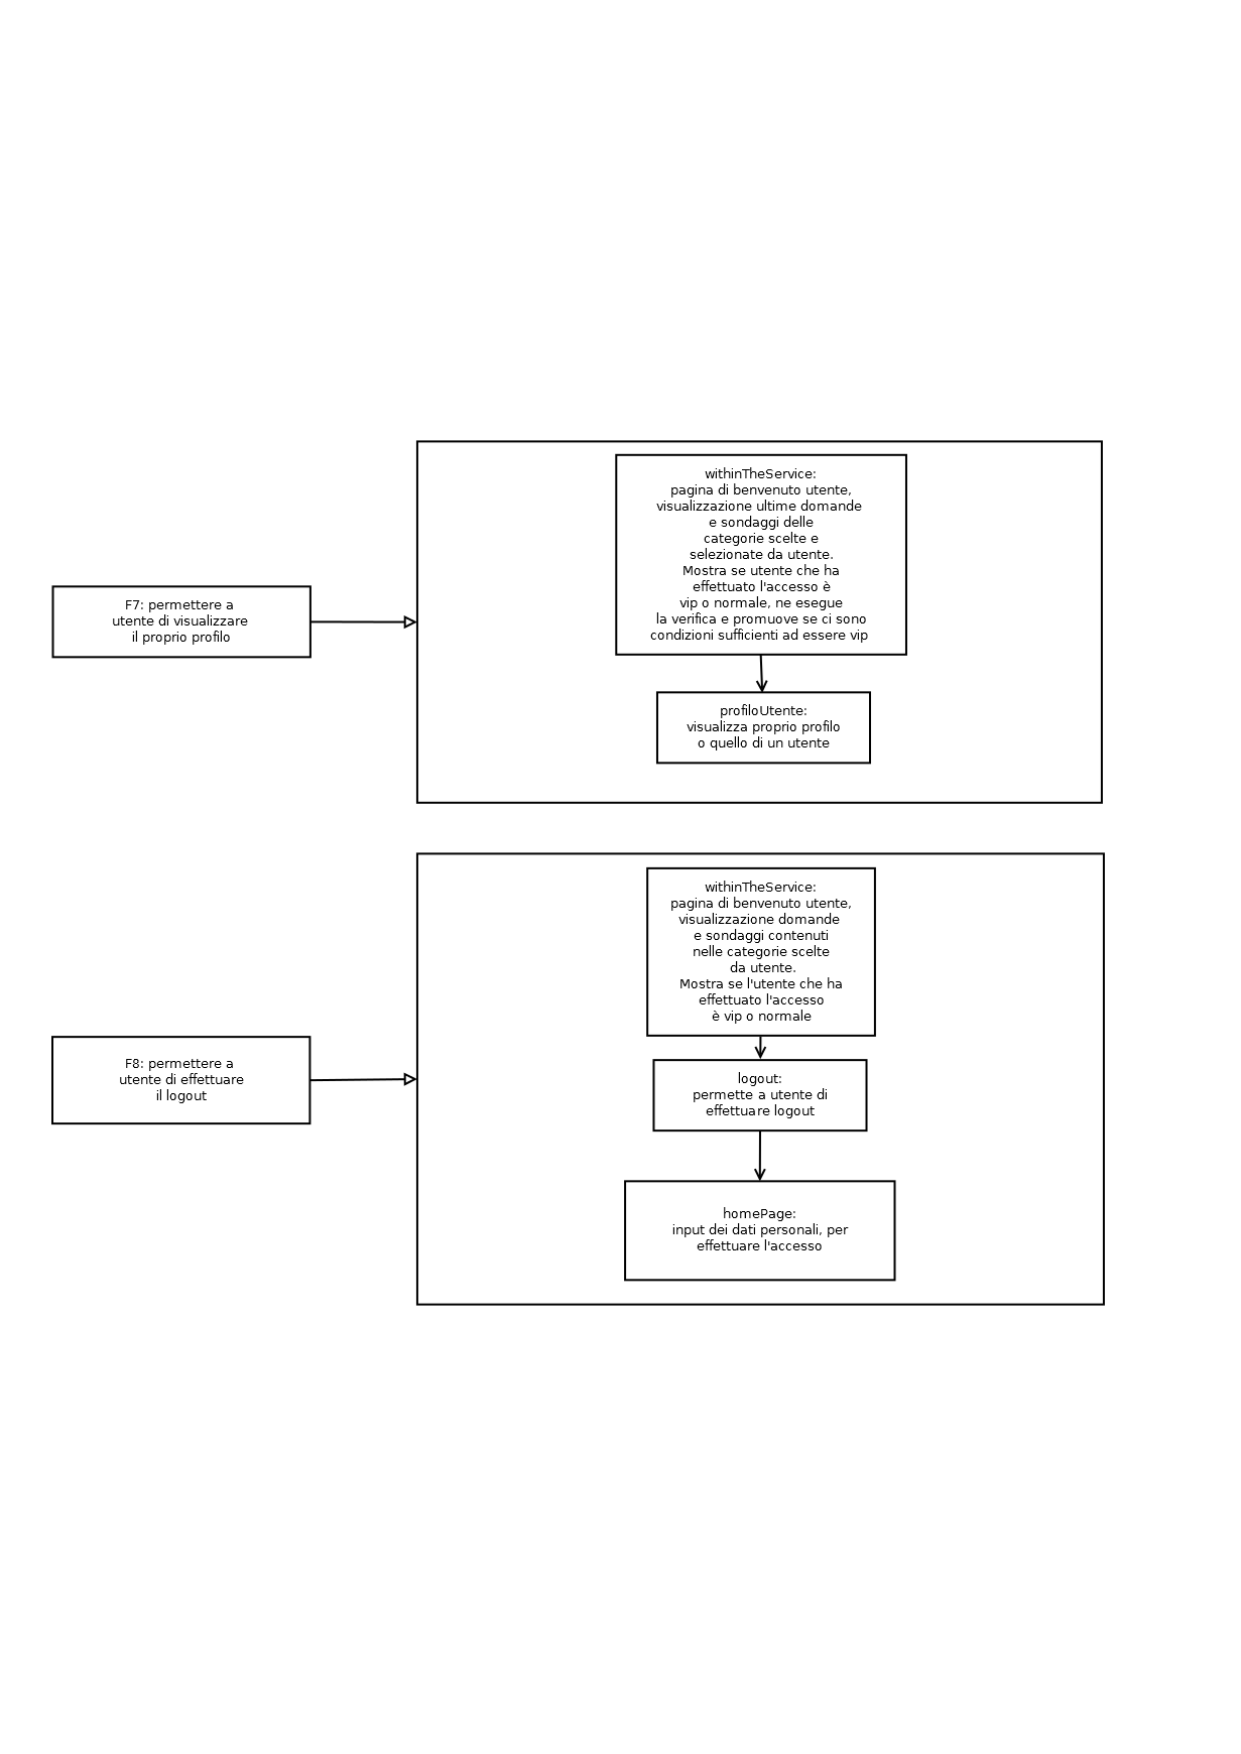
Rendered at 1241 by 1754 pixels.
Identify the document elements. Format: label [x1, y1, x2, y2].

picture [0, 433, 1241, 1321]
